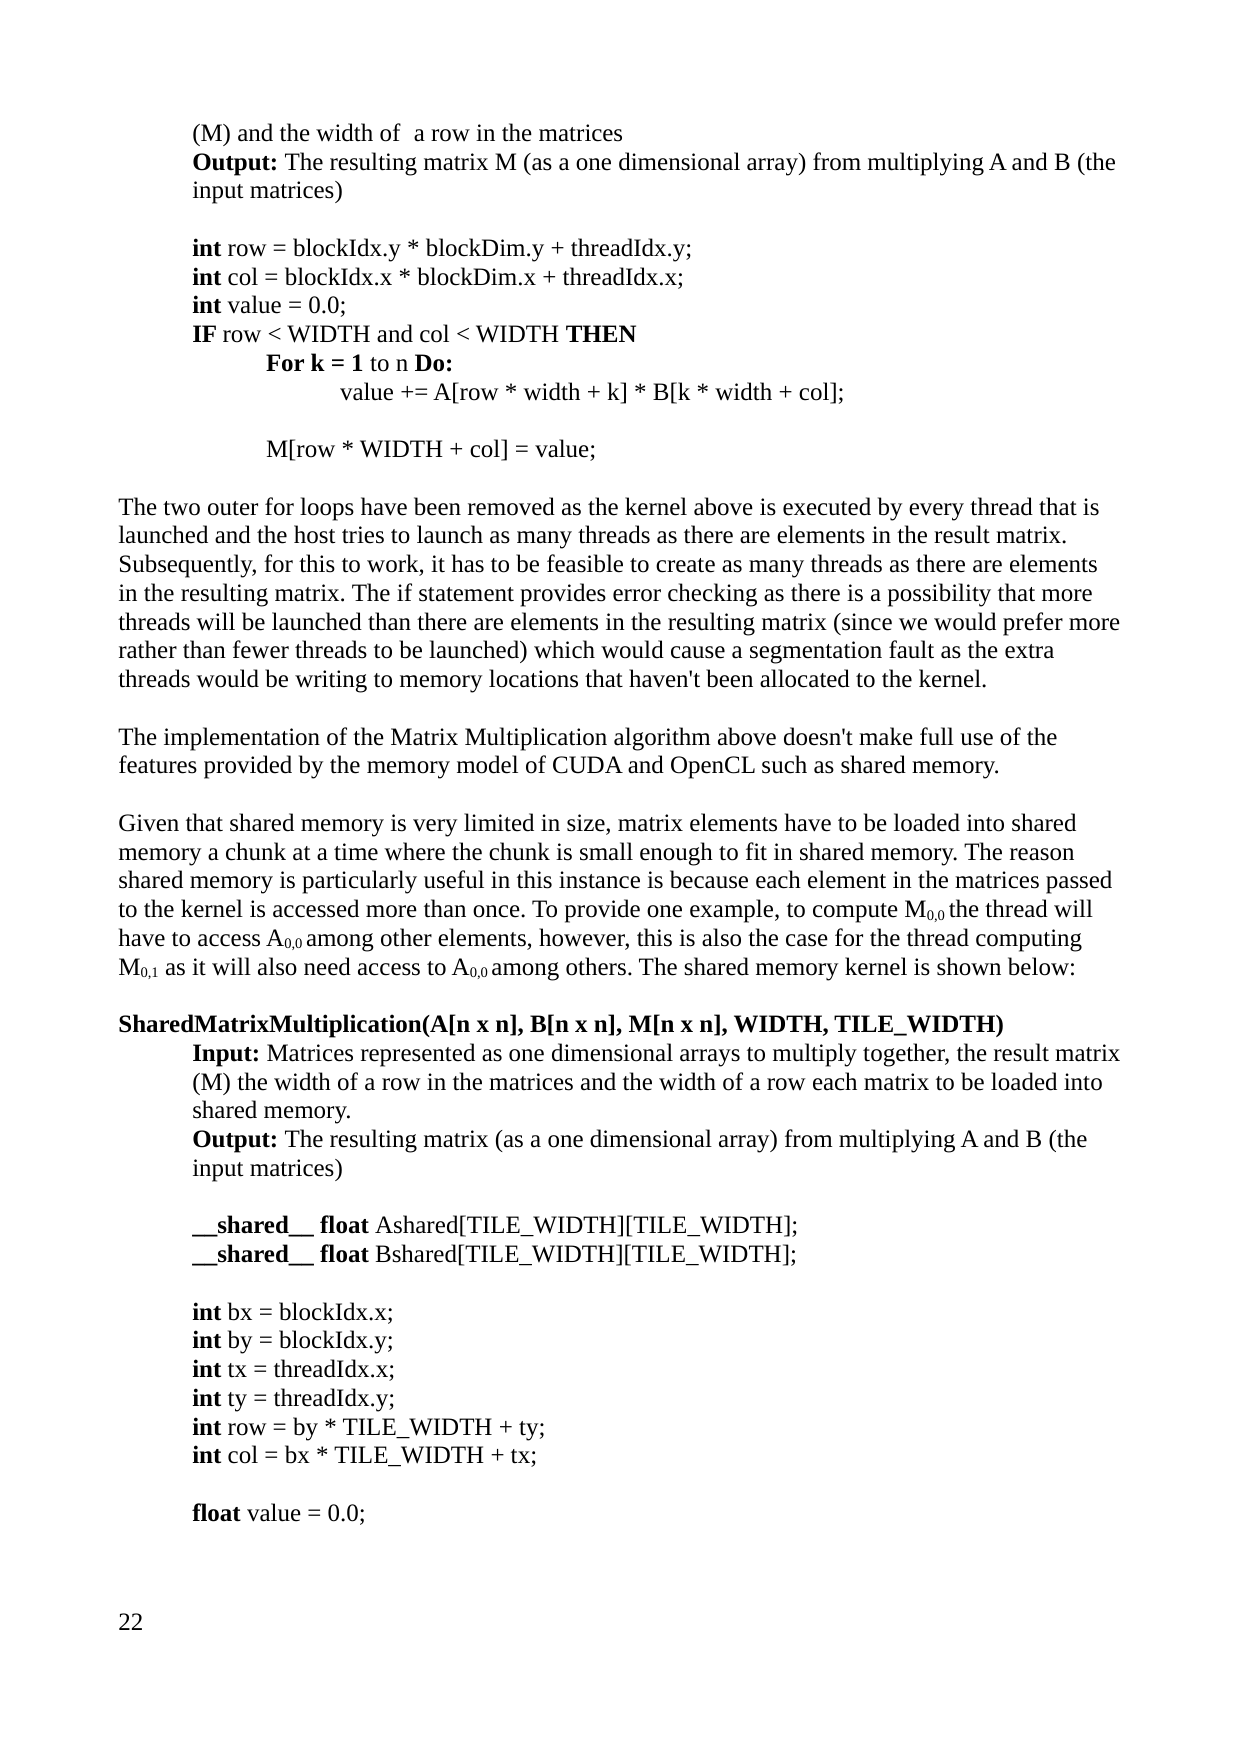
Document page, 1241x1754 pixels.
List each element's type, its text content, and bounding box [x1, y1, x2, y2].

text (M) and the width of a row in the matrices [118, 118, 1122, 147]
text int value = 0.0; [118, 291, 1122, 319]
text __shared__ float Ashared[TILE_WIDTH][TILE_WIDTH]; [118, 1211, 1122, 1239]
text The implementation of the Matrix Multiplication algorithm above doesn't make full use of the features provided by the memory model of CUDA and OpenCL such as shared memory. [118, 722, 1122, 779]
text Input: Matrices represented as one dimensional arrays to multiply together, the result matrix (M) the width of a row in the matrices and the width of a row each matrix to be loaded into shared memory. [118, 1038, 1122, 1124]
text value += A[row * width + k] * B[k * width + col]; [118, 377, 1122, 406]
text Output: The resulting matrix M (as a one dimensional array) from multiplying A and B (the input matrices) [118, 147, 1122, 204]
text SharedMatrixMultiplication(A[n x n], B[n x n], M[n x n], WIDTH, TILE_WIDTH) [118, 1009, 1122, 1038]
text __shared__ float Bshared[TILE_WIDTH][TILE_WIDTH]; [118, 1239, 1122, 1268]
text IF row < WIDTH and col < WIDTH THEN [118, 319, 1122, 348]
text For k = 1 to n Do: [118, 348, 1122, 377]
text int col = blockIdx.x * blockDim.x + threadIdx.x; [118, 262, 1122, 291]
text int by = blockIdx.y; [118, 1326, 1122, 1354]
text Output: The resulting matrix (as a one dimensional array) from multiplying A and B (the input matrices) [118, 1124, 1122, 1182]
text int bx = blockIdx.x; [118, 1297, 1122, 1326]
text int row = blockIdx.y * blockDim.y + threadIdx.y; [118, 233, 1122, 262]
text M[row * WIDTH + col] = value; [118, 434, 1122, 463]
text int row = by * TILE_WIDTH + ty; [118, 1412, 1122, 1441]
text Given that shared memory is very limited in size, matrix elements have to be loaded into shared memory a chunk at a time where the chunk is small enough to fit in shared memory. The reason shared memory is particularly useful in this instance is because each element in the matrices passed to the kernel is accessed more than once. To provide one example, to compute M0,0 the thread will have to access A0,0 among other elements, however, this is also the case for the thread computing M0,1 as it will also need access to A0,0 among others. The shared memory kernel is shown below: [118, 808, 1122, 981]
text int col = bx * TILE_WIDTH + tx; [118, 1441, 1122, 1469]
text float value = 0.0; [118, 1498, 1122, 1527]
text int ty = threadIdx.y; [118, 1383, 1122, 1412]
text The two outer for loops have been removed as the kernel above is executed by every thread that is launched and the host tries to launch as many threads as there are elements in the result matrix. Subsequently, for this to work, it has to be feasible to create as many threads as there are elements in the resulting matrix. The if statement provides error checking as there is a possibility that more threads will be launched than there are elements in the resulting matrix (since we would prefer more rather than fewer threads to be launched) which would cause a segmentation fault as the extra threads would be writing to memory locations that haven't been allocated to the kernel. [118, 492, 1122, 693]
text int tx = threadIdx.x; [118, 1354, 1122, 1383]
